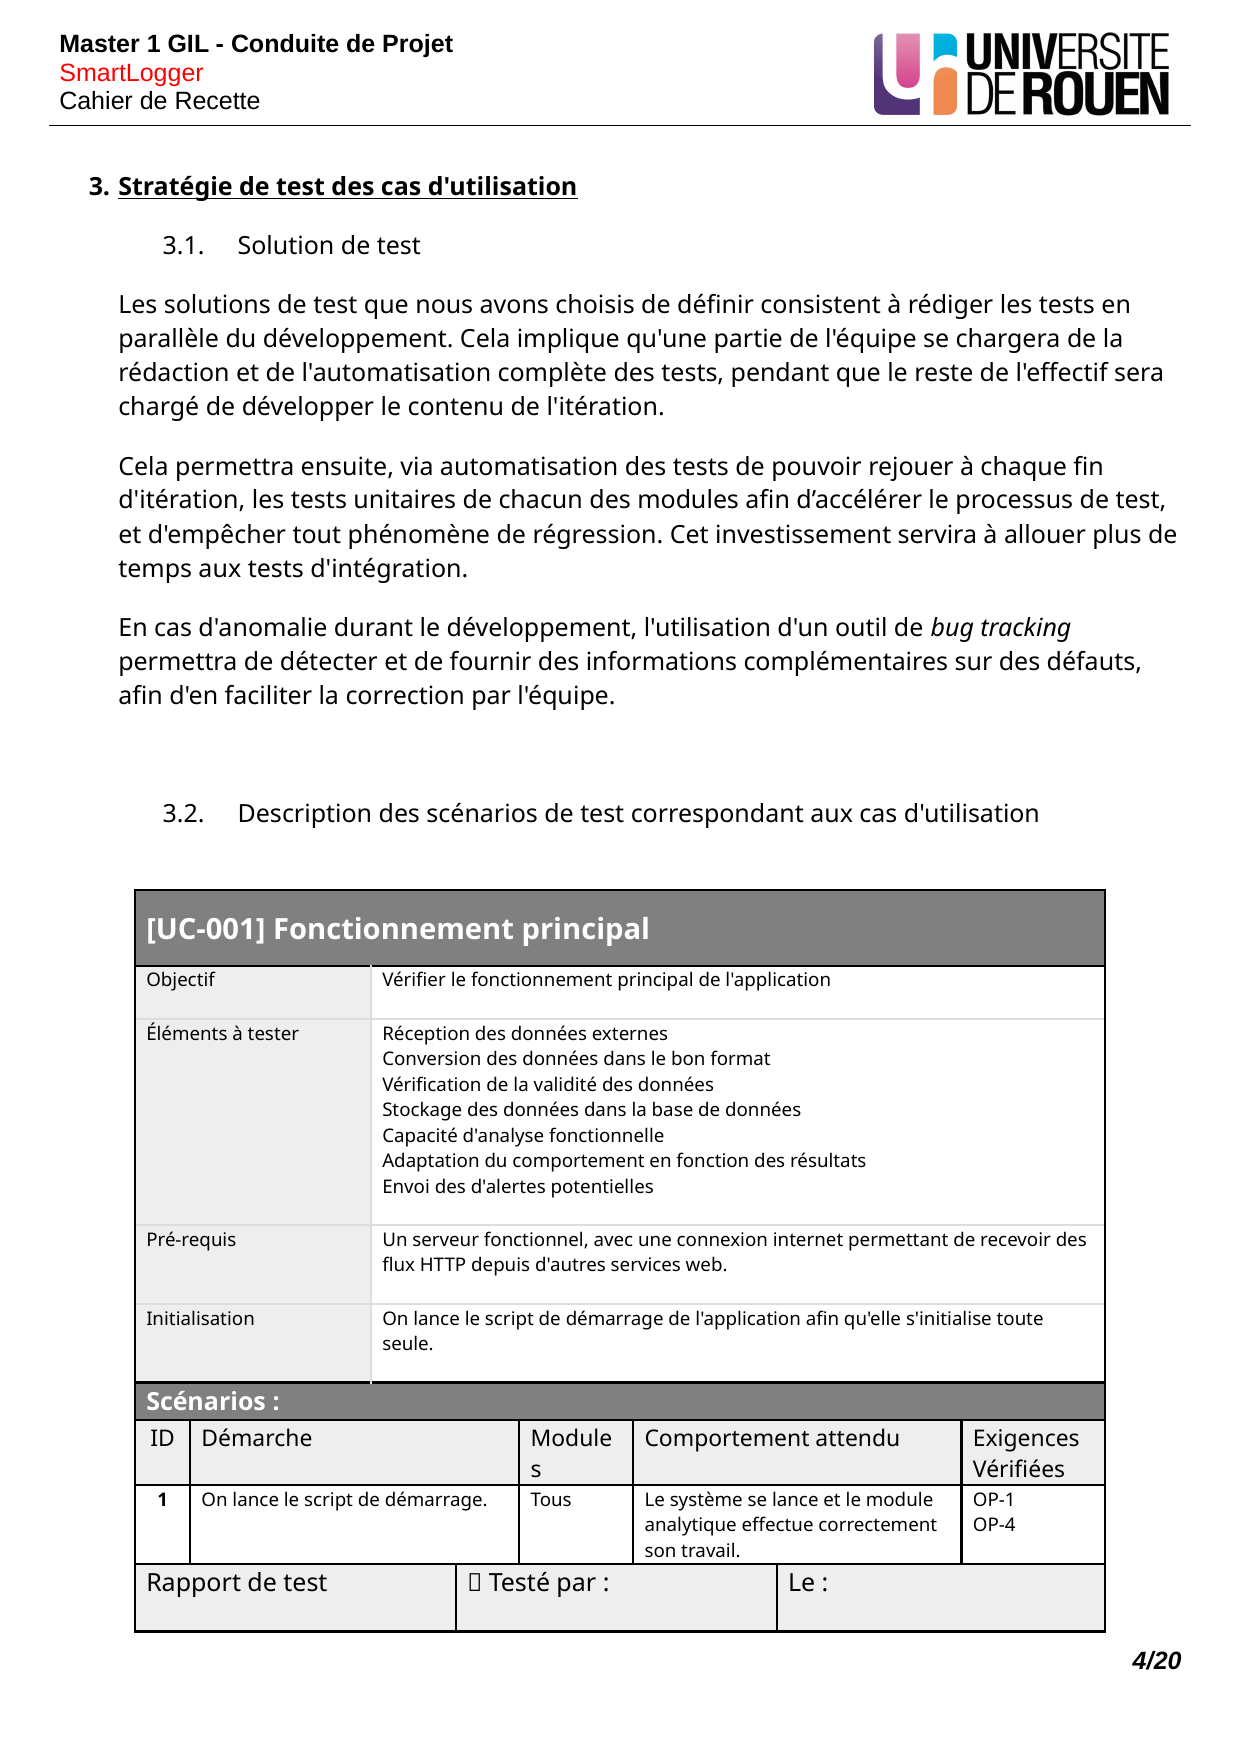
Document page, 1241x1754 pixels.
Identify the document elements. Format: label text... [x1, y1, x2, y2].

table_cell Le système se lance et le module analytique effectue correctement son travail. [634, 1486, 960, 1563]
subtitle Solution de test [162, 228, 1181, 262]
table_cell Vérifier le fonctionnement principal de l'application [372, 967, 1104, 1018]
table_cell Rapport de test [136, 1565, 455, 1630]
table_cell Démarche [191, 1421, 518, 1484]
subtitle Description des scénarios de test correspondant aux cas d'utilisation [162, 796, 1181, 830]
table_cell Exigences Vérifiées [963, 1421, 1104, 1484]
table_cell ID [136, 1421, 189, 1484]
table_cell Tous [520, 1486, 632, 1563]
table_cell Initialisation [136, 1305, 370, 1381]
table_cell On lance le script de démarrage. [191, 1486, 518, 1563]
table_header [UC-001] Fonctionnement principal [136, 891, 1104, 965]
table_cell On lance le script de démarrage de l'application afin qu'elle s'initialise toute seule. [372, 1305, 1104, 1381]
table_cell Scénarios : [136, 1384, 1104, 1419]
table_cell  Testé par : [457, 1565, 776, 1630]
table_cell Réception des données externes Conversion des données dans le bon format Vérification de la validité des données Stockage des données dans la base de données Capacité d'analyse fonctionnelle Adaptation du comportement en fonction des résultats Envoi des d'alertes potentielles [372, 1020, 1104, 1224]
subtitle Les solutions de test que nous avons choisis de définir consistent à rédiger les tests en parallèle du développement. Cela implique qu'une partie de l'équipe se chargera de la rédaction et de l'automatisation complète des tests, pendant que le reste de l'effectif sera chargé de développer le contenu de l'itération. [88, 287, 1181, 423]
table_cell Un serveur fonctionnel, avec une connexion internet permettant de recevoir des flux HTTP depuis d'autres services web. [372, 1226, 1104, 1303]
table_cell OP-1 OP-4 [963, 1486, 1104, 1563]
picture [872, 32, 1170, 118]
subtitle Cela permettra ensuite, via automatisation des tests de pouvoir rejouer à chaque fin d'itération, les tests unitaires de chacun des modules afin d’accélérer le processus de test, et d'empêcher tout phénomène de régression. Cet investissement servira à allouer plus de temps aux tests d'intégration. [88, 448, 1181, 584]
table_cell Pré-requis [136, 1226, 370, 1303]
table_cell Éléments à tester [136, 1020, 370, 1224]
table_cell 1 [136, 1486, 189, 1563]
subtitle Stratégie de test des cas d'utilisation [88, 169, 1181, 203]
table_cell Comportement attendu [634, 1421, 960, 1484]
table_cell Modules [520, 1421, 632, 1484]
table_cell Le : [778, 1565, 1104, 1630]
subtitle En cas d'anomalie durant le développement, l'utilisation d'un outil de bug tracking permettra de détecter et de fournir des informations complémentaires sur des défauts, afin d'en faciliter la correction par l'équipe. [88, 609, 1181, 712]
table_cell Objectif [136, 967, 370, 1018]
